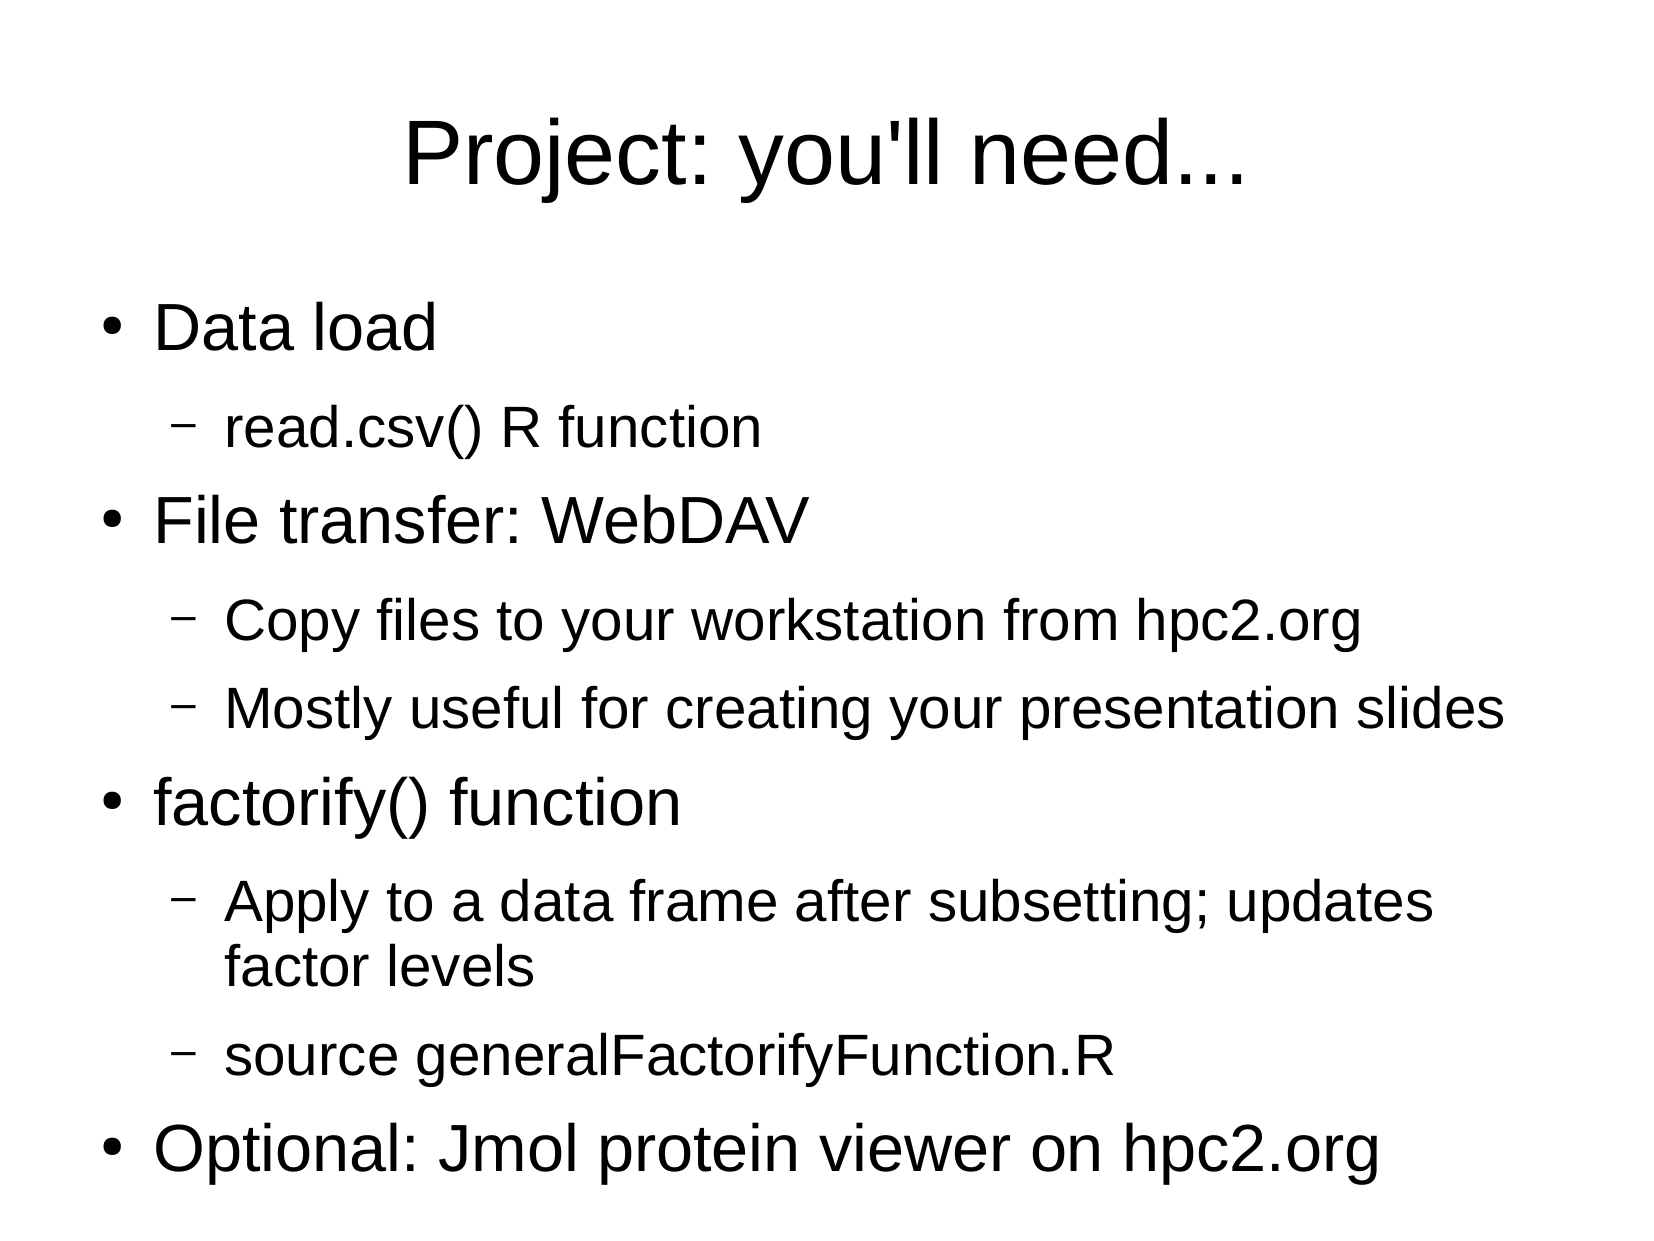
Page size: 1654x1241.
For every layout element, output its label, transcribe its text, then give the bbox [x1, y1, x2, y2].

list Data load read.csv() R function File transfer: WebDAV Copy files to your workstation from hpc2.org Mostly useful for creating your presentation slides factorify() function Apply to a data frame after subsetting; updates factor levels source generalFactorifyFunction.R Optional: Jmol protein viewer on hpc2.org [82, 290, 1538, 1216]
title Project: you'll need... [82, 49, 1571, 257]
